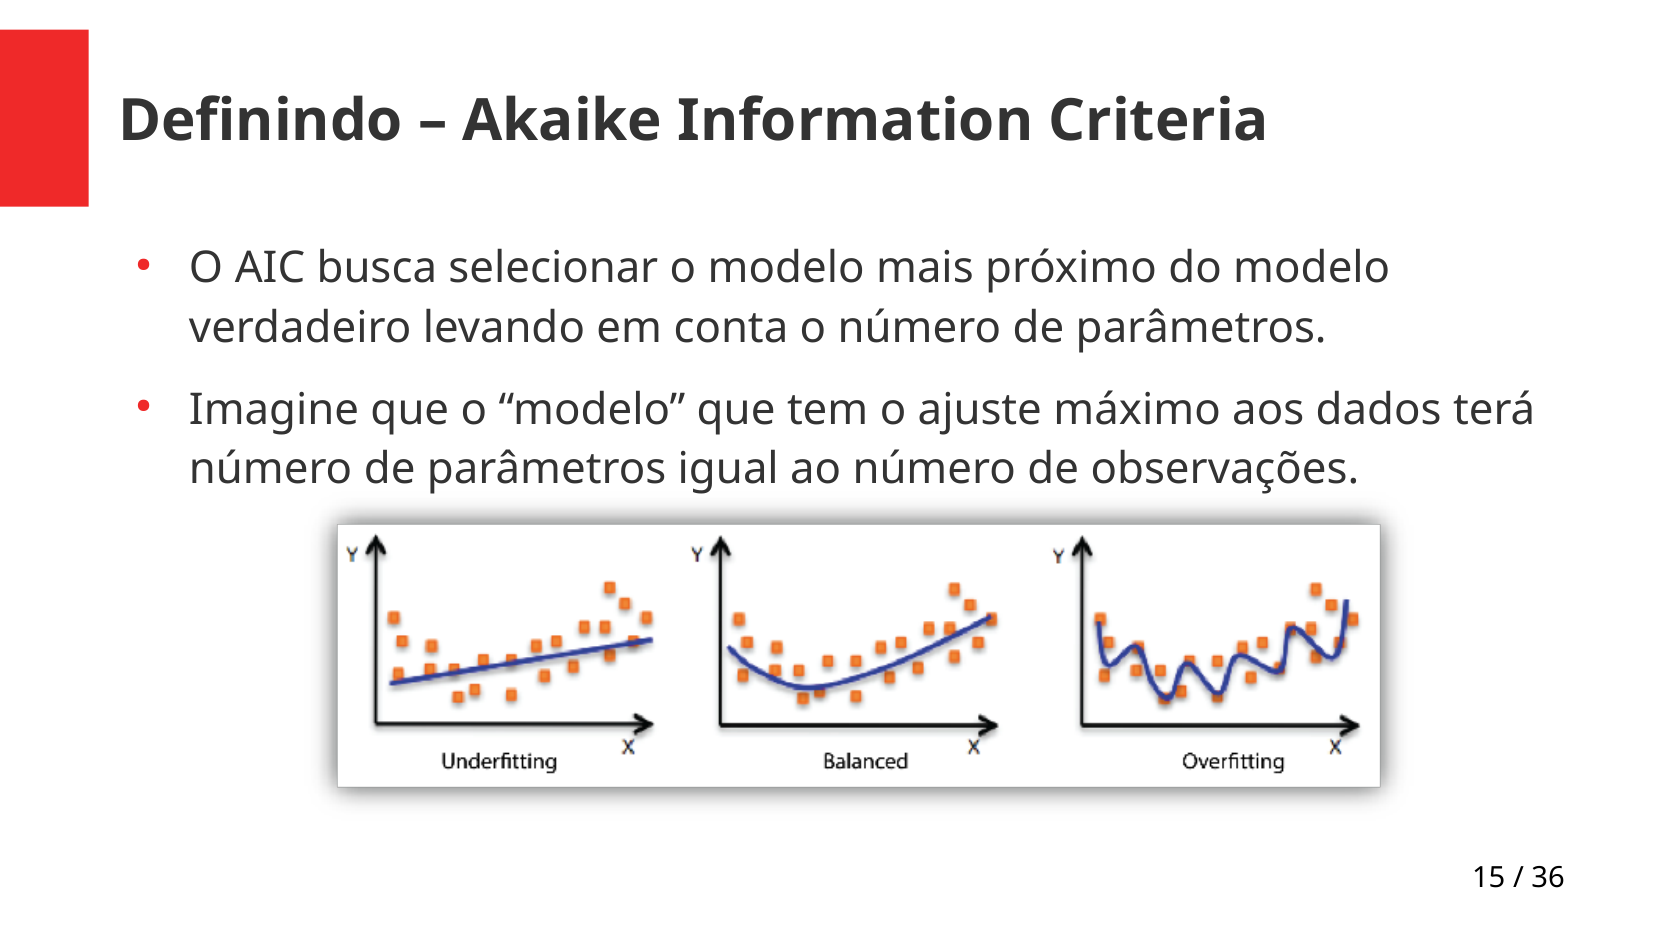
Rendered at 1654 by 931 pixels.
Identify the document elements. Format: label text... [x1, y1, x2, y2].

title Definindo – Akaike Information Criteria [118, 29, 1595, 207]
list O AIC busca selecionar o modelo mais próximo do modelo verdadeiro levando em conta o número de parâmetros. Imagine que o “modelo” que tem o ajuste máximo aos dados terá número de parâmetros igual ao número de observações. [118, 236, 1595, 798]
picture [300, 487, 1418, 826]
